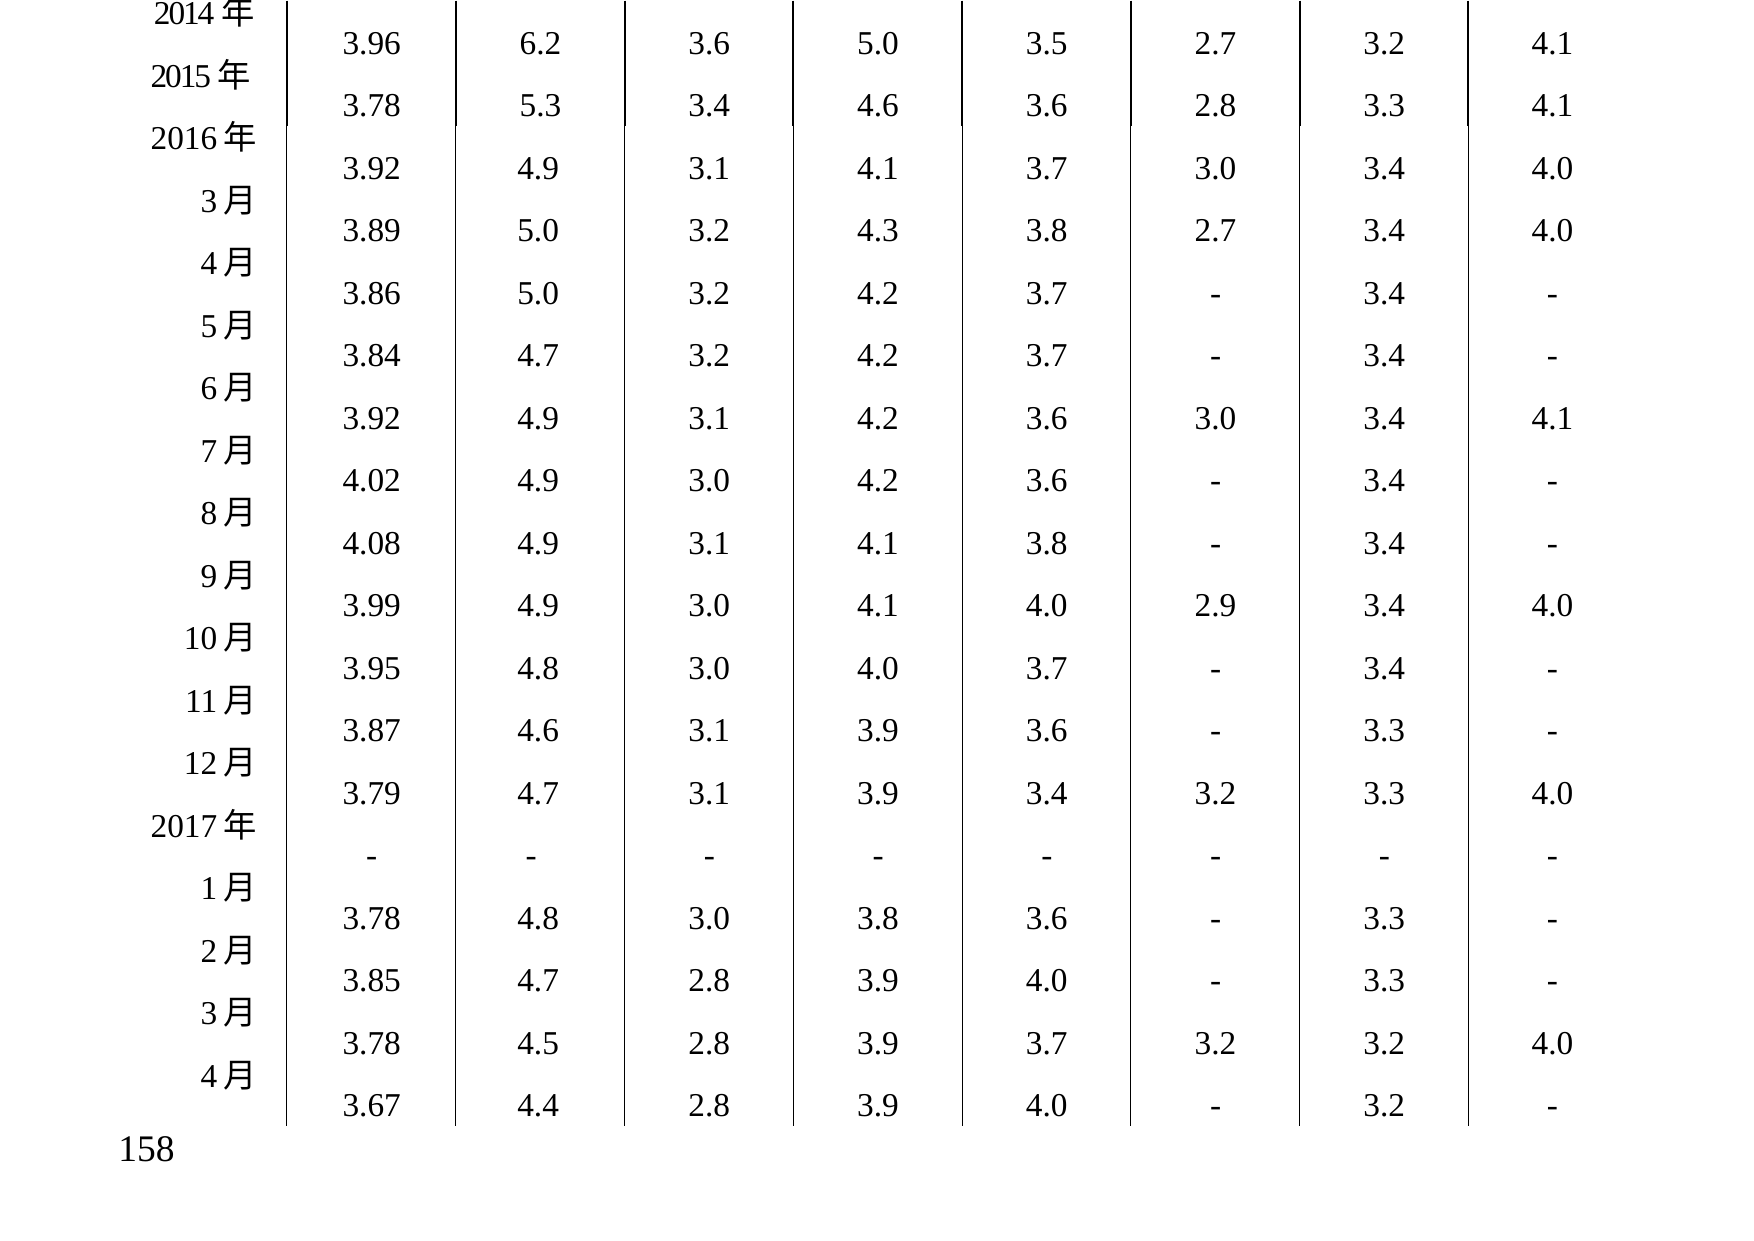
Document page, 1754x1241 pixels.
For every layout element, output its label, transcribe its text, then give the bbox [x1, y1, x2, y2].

table_cell - [963, 813, 1130, 876]
table_cell 4.8 [456, 626, 624, 688]
table_cell - [1469, 813, 1636, 876]
table_cell 2月 [118, 938, 286, 1001]
table_cell 3.4 [626, 63, 792, 126]
table_cell 4.7 [456, 751, 624, 813]
table_cell 3.4 [1300, 188, 1468, 251]
table_cell 3.7 [963, 313, 1130, 376]
table_cell - [1469, 251, 1636, 313]
table_cell 4.2 [794, 251, 962, 313]
table_cell - [1131, 1063, 1299, 1126]
table_cell 3.2 [1300, 1001, 1468, 1063]
table_cell 4.8 [456, 876, 624, 938]
table_cell 2.8 [625, 1063, 793, 1126]
table_cell 2.7 [1131, 188, 1299, 251]
table_cell 3.1 [625, 688, 793, 751]
table_cell 4.1 [794, 563, 962, 626]
table_cell - [1469, 1063, 1636, 1126]
table_cell 4.9 [456, 438, 624, 501]
table_cell - [1469, 438, 1636, 501]
table_cell 3.4 [1300, 626, 1468, 688]
table_cell 2.8 [625, 938, 793, 1001]
table_cell 4.9 [456, 563, 624, 626]
table_cell 3.92 [287, 126, 455, 188]
table_cell 3.2 [625, 313, 793, 376]
table_cell 3.0 [1131, 376, 1299, 438]
table_cell 4.08 [287, 501, 455, 563]
table_cell 3.0 [625, 438, 793, 501]
table_cell 3.4 [1300, 251, 1468, 313]
table_cell 2017年 [118, 813, 286, 876]
table_cell 3.7 [963, 1001, 1130, 1063]
table_cell - [1131, 501, 1299, 563]
table_cell 3.4 [1300, 126, 1468, 188]
table_cell 3.8 [963, 188, 1130, 251]
table_cell - [1469, 626, 1636, 688]
table_cell 9月 [118, 563, 286, 626]
table_cell 4.9 [456, 501, 624, 563]
table_cell 4.7 [456, 938, 624, 1001]
table_cell 4.0 [1469, 1001, 1636, 1063]
table_cell - [1469, 501, 1636, 563]
table_cell - [1469, 313, 1636, 376]
table_cell - [1469, 688, 1636, 751]
table_cell 4.0 [963, 563, 1130, 626]
table_cell - [456, 813, 624, 876]
table_cell 3.8 [794, 876, 962, 938]
table_cell - [287, 813, 455, 876]
table_cell 10月 [118, 626, 286, 688]
table_cell - [1131, 251, 1299, 313]
table_cell 6月 [118, 376, 286, 438]
table_cell 3.5 [963, 1, 1130, 63]
table_cell - [1131, 313, 1299, 376]
table_cell 3.4 [963, 751, 1130, 813]
table_cell 3.7 [963, 126, 1130, 188]
table_cell 4.0 [1469, 563, 1636, 626]
table_cell 4.2 [794, 438, 962, 501]
table_cell 3.7 [963, 626, 1130, 688]
table_cell - [1131, 438, 1299, 501]
table_cell 4.0 [1469, 126, 1636, 188]
table_cell 3.1 [625, 501, 793, 563]
table_cell 3.2 [1300, 1063, 1468, 1126]
table_cell 3.6 [963, 688, 1130, 751]
table_cell - [1131, 626, 1299, 688]
table_cell 2016年 [118, 126, 286, 188]
table_cell 5.0 [794, 1, 961, 63]
table_cell 4.1 [1469, 63, 1636, 126]
table_cell 3.9 [794, 688, 962, 751]
table_cell 2.8 [1132, 63, 1299, 126]
table_cell 3月 [118, 1001, 286, 1063]
table_cell 3.3 [1300, 751, 1468, 813]
table_cell 3.3 [1300, 938, 1468, 1001]
table_cell 2.7 [1132, 1, 1299, 63]
table_cell 4月 [118, 251, 286, 313]
table_cell 3.3 [1300, 688, 1468, 751]
table_cell 3.9 [794, 938, 962, 1001]
table_cell 3.4 [1300, 313, 1468, 376]
table_cell 3.87 [287, 688, 455, 751]
table_cell 7月 [118, 438, 286, 501]
table_cell 4.0 [963, 938, 1130, 1001]
table_cell 3.99 [287, 563, 455, 626]
table_cell - [1131, 688, 1299, 751]
table_cell 5.0 [456, 251, 624, 313]
table_cell 5.3 [457, 63, 624, 126]
table_cell 3.7 [963, 251, 1130, 313]
table_cell 4.1 [1469, 1, 1636, 63]
table_cell 3.1 [625, 376, 793, 438]
table_cell 3.86 [287, 251, 455, 313]
table_cell 3.3 [1301, 63, 1467, 126]
table_cell - [625, 813, 793, 876]
table_cell 3.4 [1300, 501, 1468, 563]
table_cell 3.79 [287, 751, 455, 813]
table_cell 3.3 [1300, 876, 1468, 938]
table_cell 3.0 [625, 876, 793, 938]
table_cell 3.6 [963, 63, 1130, 126]
table_cell 3.9 [794, 1001, 962, 1063]
table_cell 4.1 [1469, 376, 1636, 438]
table_cell 8月 [118, 501, 286, 563]
table_cell 11月 [118, 688, 286, 751]
table_cell 3.78 [287, 876, 455, 938]
table_cell 4.0 [794, 626, 962, 688]
table_cell 3.85 [287, 938, 455, 1001]
table_cell 3.9 [794, 751, 962, 813]
table_cell 3.67 [287, 1063, 455, 1126]
table_cell 4.6 [456, 688, 624, 751]
table_cell 4.7 [456, 313, 624, 376]
table_cell 4.5 [456, 1001, 624, 1063]
table_cell 3.0 [1131, 126, 1299, 188]
table_cell 3.8 [963, 501, 1130, 563]
table_cell 3.6 [626, 1, 792, 63]
table_cell 4.0 [1469, 751, 1636, 813]
table_cell 3.84 [287, 313, 455, 376]
table_cell 3.89 [287, 188, 455, 251]
table_cell - [1300, 813, 1468, 876]
table_cell 4.2 [794, 376, 962, 438]
table_cell 3.2 [625, 188, 793, 251]
table_cell 4.6 [794, 63, 961, 126]
table_cell 3.78 [287, 1001, 455, 1063]
table_cell 2.8 [625, 1001, 793, 1063]
table_cell 4.4 [456, 1063, 624, 1126]
table_cell 2015年 [118, 63, 286, 126]
table_cell 3.1 [625, 126, 793, 188]
table_cell 3.9 [794, 1063, 962, 1126]
table_cell - [794, 813, 962, 876]
table_cell 3.2 [625, 251, 793, 313]
table_cell 2014年 [118, 1, 286, 63]
table_cell 4.1 [794, 126, 962, 188]
table_cell 4.3 [794, 188, 962, 251]
table_cell 3月 [118, 188, 286, 251]
table_cell 6.2 [457, 1, 624, 63]
table_cell - [1131, 876, 1299, 938]
table_cell 4.9 [456, 126, 624, 188]
table_cell 3.6 [963, 376, 1130, 438]
table_cell - [1469, 938, 1636, 1001]
table_cell 3.4 [1300, 563, 1468, 626]
table_cell 3.2 [1301, 1, 1467, 63]
table_cell 1月 [118, 876, 286, 938]
table_cell 3.2 [1131, 751, 1299, 813]
table_cell 4.0 [1469, 188, 1636, 251]
table_cell 4.2 [794, 313, 962, 376]
table_cell 5月 [118, 313, 286, 376]
table_cell - [1131, 813, 1299, 876]
table_cell - [1469, 876, 1636, 938]
table_cell 2.9 [1131, 563, 1299, 626]
table_cell - [1131, 938, 1299, 1001]
table_cell 3.6 [963, 876, 1130, 938]
table_cell 3.4 [1300, 438, 1468, 501]
table_cell 3.0 [625, 626, 793, 688]
table_cell 3.96 [288, 1, 455, 63]
table_cell 3.95 [287, 626, 455, 688]
table_cell 3.0 [625, 563, 793, 626]
table_cell 4月 [118, 1063, 286, 1126]
table_cell 4.9 [456, 376, 624, 438]
table_cell 3.2 [1131, 1001, 1299, 1063]
table_cell 12月 [118, 751, 286, 813]
table_cell 3.4 [1300, 376, 1468, 438]
table_cell 4.0 [963, 1063, 1130, 1126]
table_cell 3.1 [625, 751, 793, 813]
table_cell 4.1 [794, 501, 962, 563]
table_cell 4.02 [287, 438, 455, 501]
table_cell 3.78 [288, 63, 455, 126]
table_cell 3.6 [963, 438, 1130, 501]
table_cell 5.0 [456, 188, 624, 251]
table_cell 3.92 [287, 376, 455, 438]
